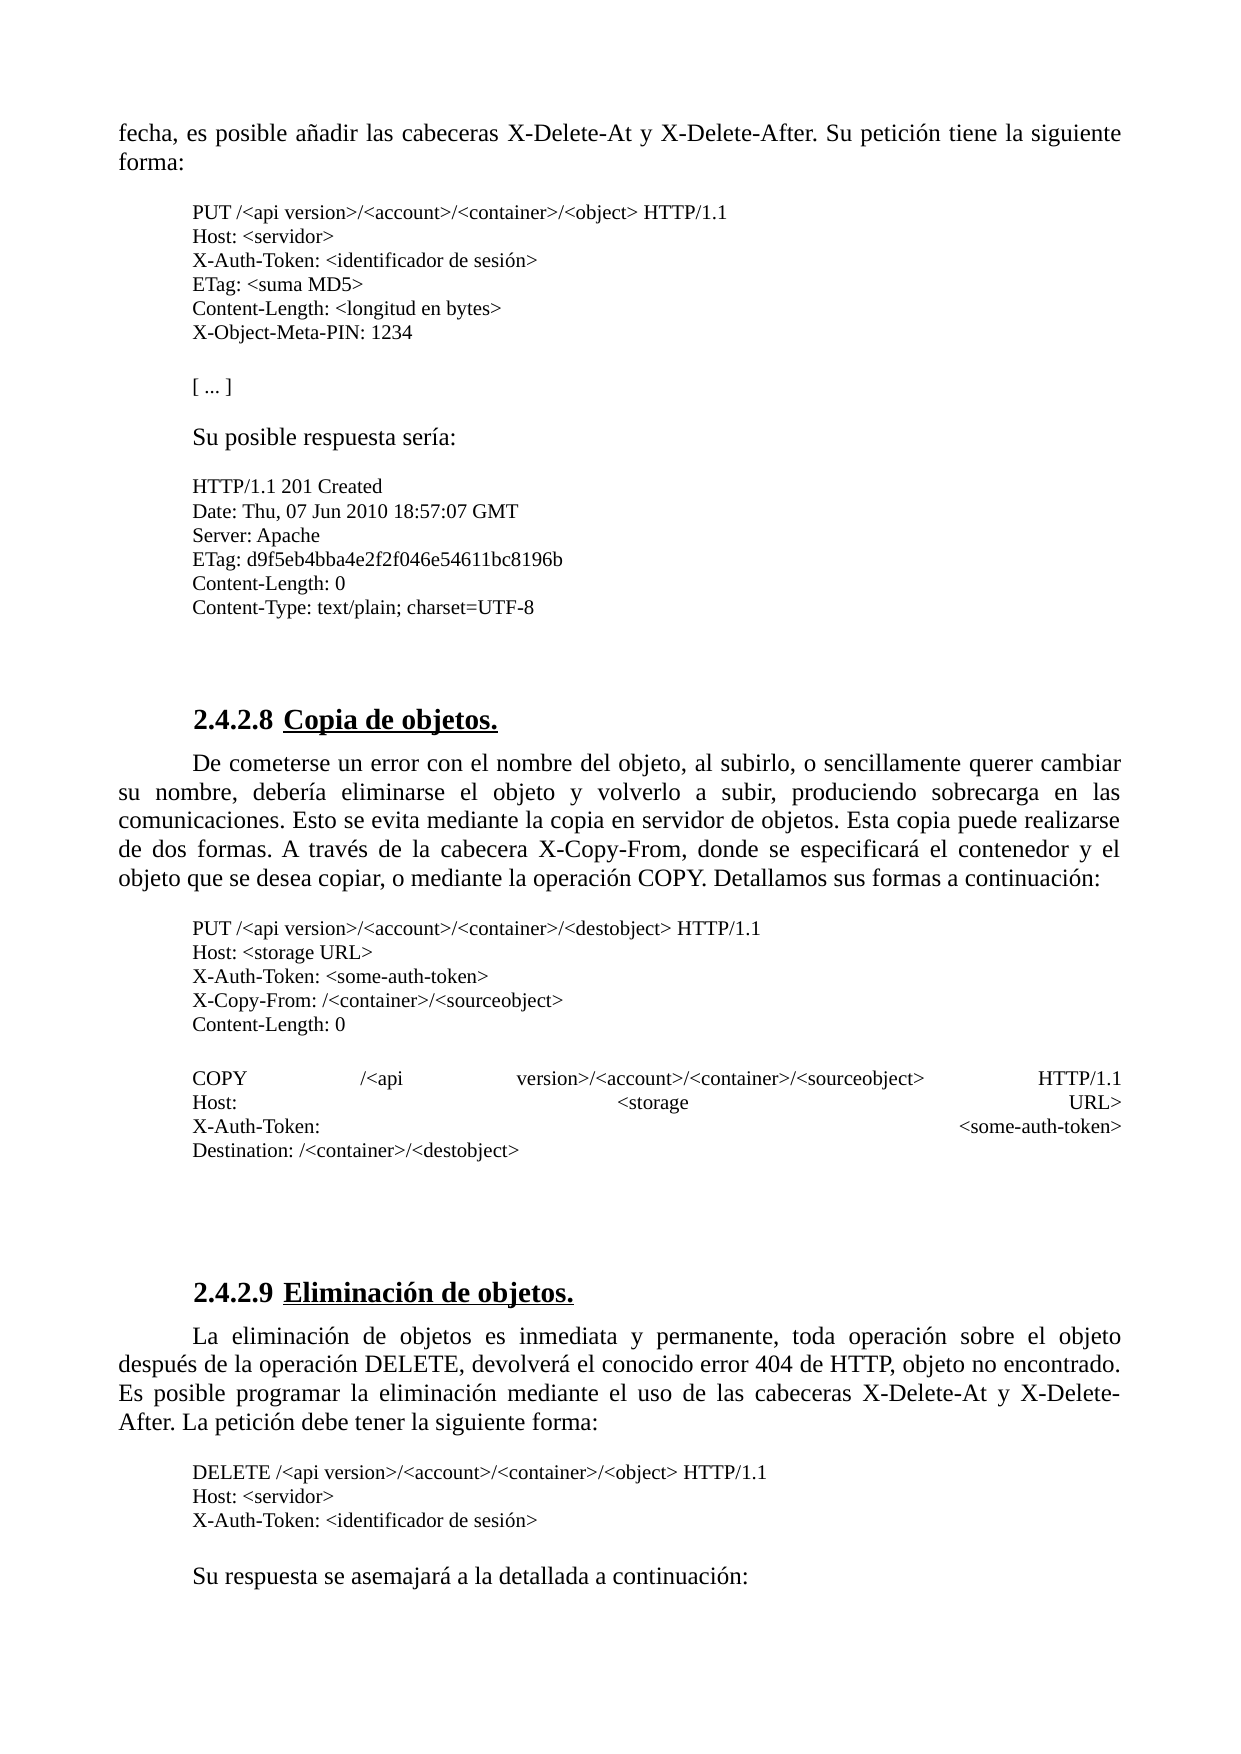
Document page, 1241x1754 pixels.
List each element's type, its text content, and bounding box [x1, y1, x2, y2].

text De cometerse un error con el nombre del objeto, al subirlo, o sencillamente querer cambiar su nombre, debería eliminarse el objeto y volverlo a subir, produciendo sobrecarga en las comunicaciones. Esto se evita mediante la copia en servidor de objetos. Esta copia puede realizarse de dos formas. A través de la cabecera X-Copy-From, donde se especificará el contenedor y el objeto que se desea copiar, o mediante la operación COPY. Detallamos sus formas a continuación: [118, 748, 1122, 892]
text X-Auth-Token: <some-auth-token> [118, 964, 1122, 988]
text Content-Type: text/plain; charset=UTF-8 [118, 595, 1122, 619]
text COPY /<api version>/<account>/<container>/<sourceobject> HTTP/1.1 Host: <storage URL> X-Auth-Token: <some-auth-token> Destination: /<container>/<destobject> [118, 1066, 1122, 1162]
text ETag: d9f5eb4bba4e2f2f046e54611bc8196b [118, 547, 1122, 571]
text PUT /<api version>/<account>/<container>/<object> HTTP/1.1 [118, 200, 1122, 224]
text Content-Length: 0 [118, 571, 1122, 595]
text PUT /<api version>/<account>/<container>/<destobject> HTTP/1.1 [118, 916, 1122, 940]
text Host: <servidor> [118, 224, 1122, 248]
text X-Object-Meta-PIN: 1234 [118, 320, 1122, 344]
text Su posible respuesta sería: [118, 422, 1122, 450]
subtitle Copia de objetos. [193, 702, 1122, 736]
text [ ... ] [118, 373, 1122, 398]
text Su respuesta se asemajará a la detallada a continuación: [118, 1561, 1122, 1590]
text HTTP/1.1 201 Created [118, 474, 1122, 498]
text Content-Length: <longitud en bytes> [118, 296, 1122, 320]
text Server: Apache [118, 523, 1122, 547]
text X-Auth-Token: <identificador de sesión> [118, 1508, 1122, 1532]
text X-Auth-Token: <identificador de sesión> [118, 248, 1122, 272]
text DELETE /<api version>/<account>/<container>/<object> HTTP/1.1 [118, 1460, 1122, 1484]
text Host: <servidor> [118, 1484, 1122, 1508]
text Host: <storage URL> [118, 940, 1122, 964]
subtitle Eliminación de objetos. [193, 1275, 1122, 1308]
text X-Copy-From: /<container>/<sourceobject> [118, 988, 1122, 1012]
text Date: Thu, 07 Jun 2010 18:57:07 GMT [118, 498, 1122, 523]
text fecha, es posible añadir las cabeceras X-Delete-At y X-Delete-After. Su petición tiene la siguiente forma: [118, 118, 1122, 176]
text Content-Length: 0 [118, 1012, 1122, 1036]
text La eliminación de objetos es inmediata y permanente, toda operación sobre el objeto después de la operación DELETE, devolverá el conocido error 404 de HTTP, objeto no encontrado. Es posible programar la eliminación mediante el uso de las cabeceras X-Delete-At y X-Delete-After. La petición debe tener la siguiente forma: [118, 1321, 1122, 1436]
text ETag: <suma MD5> [118, 272, 1122, 296]
